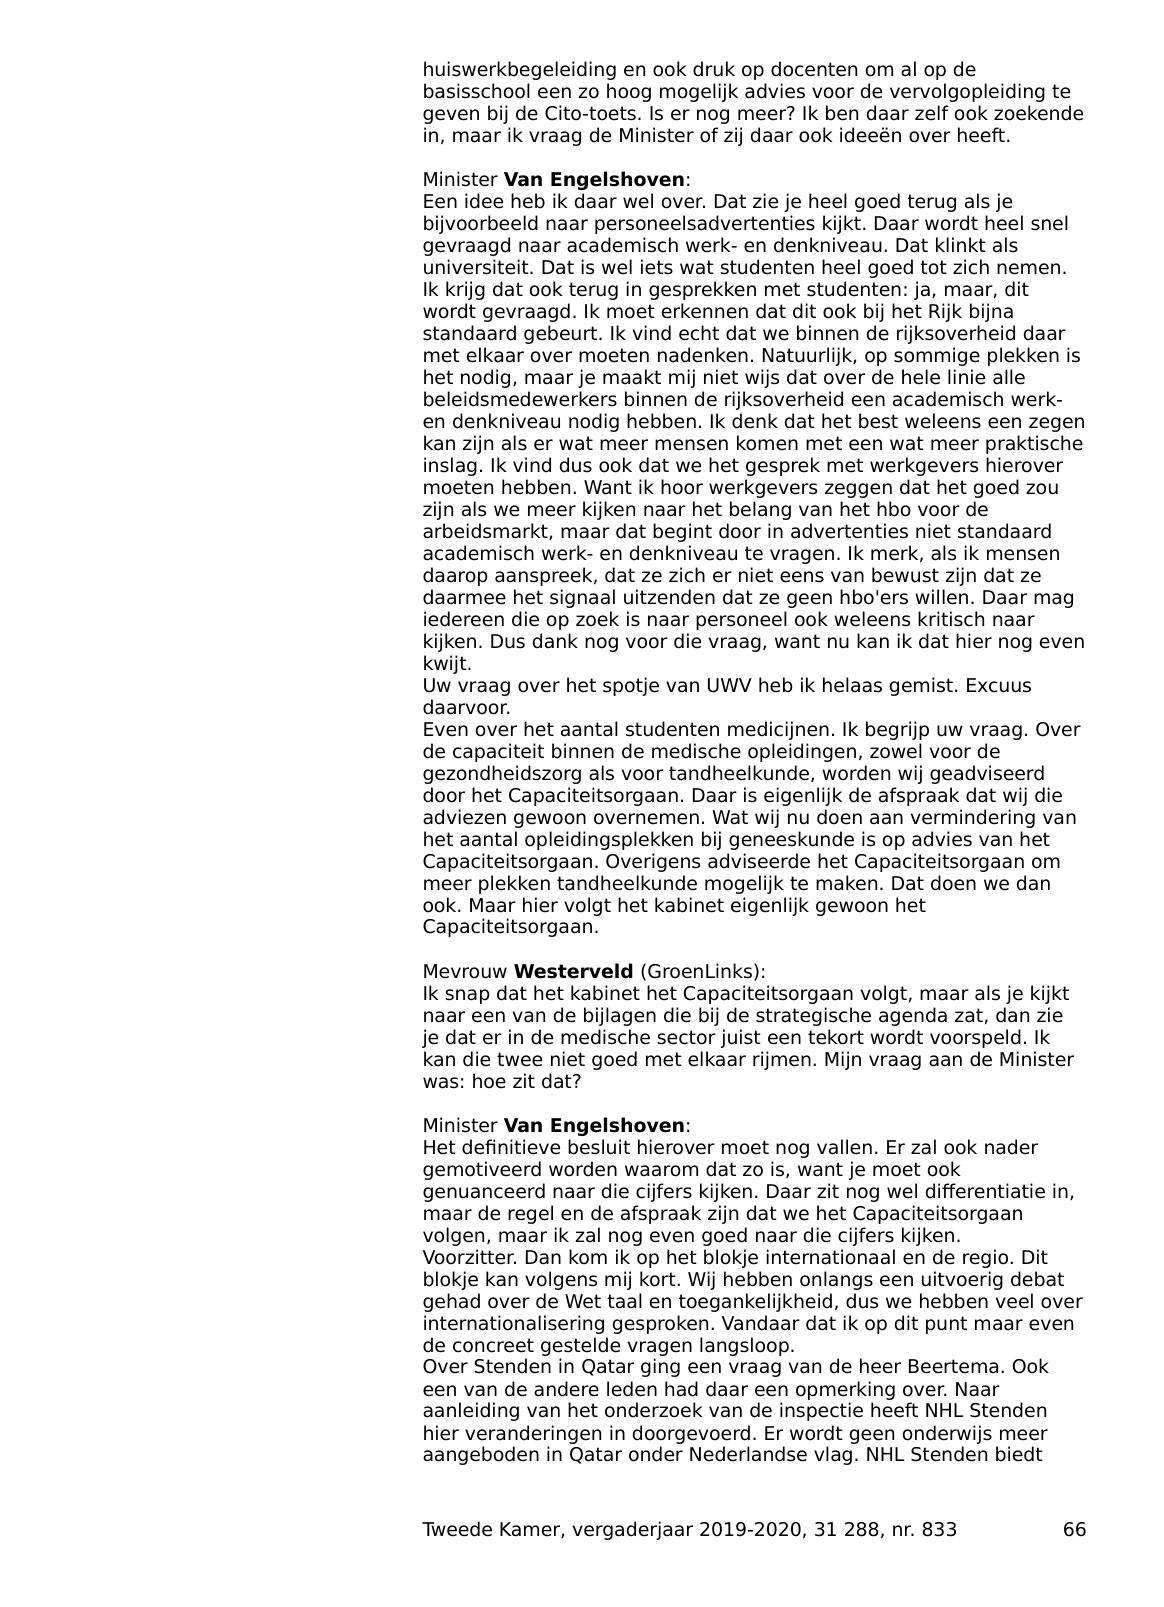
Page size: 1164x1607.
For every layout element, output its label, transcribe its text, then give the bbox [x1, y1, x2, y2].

text Mevrouw Westerveld (GroenLinks): [422, 961, 1087, 983]
text huiswerkbegeleiding en ook druk op docenten om al op de basisschool een zo hoog mogelijk advies voor de vervolgopleiding te geven bij de Cito-toets. Is er nog meer? Ik ben daar zelf ook zoekende in, maar ik vraag de Minister of zij daar ook ideeën over heeft. [422, 59, 1087, 147]
text Een idee heb ik daar wel over. Dat zie je heel goed terug als je bijvoorbeeld naar personeelsadvertenties kijkt. Daar wordt heel snel gevraagd naar academisch werk- en denkniveau. Dat klinkt als universiteit. Dat is wel iets wat studenten heel goed tot zich nemen. Ik krijg dat ook terug in gesprekken met studenten: ja, maar, dit wordt gevraagd. Ik moet erkennen dat dit ook bij het Rijk bijna standaard gebeurt. Ik vind echt dat we binnen de rijksoverheid daar met elkaar over moeten nadenken. Natuurlijk, op sommige plekken is het nodig, maar je maakt mij niet wijs dat over de hele linie alle beleidsmedewerkers binnen de rijksoverheid een academisch werk- en denkniveau nodig hebben. Ik denk dat het best weleens een zegen kan zijn als er wat meer mensen komen met een wat meer praktische inslag. Ik vind dus ook dat we het gesprek met werkgevers hierover moeten hebben. Want ik hoor werkgevers zeggen dat het goed zou zijn als we meer kijken naar het belang van het hbo voor de arbeidsmarkt, maar dat begint door in advertenties niet standaard academisch werk- en denkniveau te vragen. Ik merk, als ik mensen daarop aanspreek, dat ze zich er niet eens van bewust zijn dat ze daarmee het signaal uitzenden dat ze geen hbo'ers willen. Daar mag iedereen die op zoek is naar personeel ook weleens kritisch naar kijken. Dus dank nog voor die vraag, want nu kan ik dat hier nog even kwijt. [422, 191, 1087, 675]
text Het definitieve besluit hierover moet nog vallen. Er zal ook nader gemotiveerd worden waarom dat zo is, want je moet ook genuanceerd naar die cijfers kijken. Daar zit nog wel differentiatie in, maar de regel en de afspraak zijn dat we het Capaciteitsorgaan volgen, maar ik zal nog even goed naar die cijfers kijken. [422, 1137, 1087, 1247]
text Even over het aantal studenten medicijnen. Ik begrijp uw vraag. Over de capaciteit binnen de medische opleidingen, zowel voor de gezondheidszorg als voor tandheelkunde, worden wij geadviseerd door het Capaciteitsorgaan. Daar is eigenlijk de afspraak dat wij die adviezen gewoon overnemen. Wat wij nu doen aan vermindering van het aantal opleidingsplekken bij geneeskunde is op advies van het Capaciteitsorgaan. Overigens adviseerde het Capaciteitsorgaan om meer plekken tandheelkunde mogelijk te maken. Dat doen we dan ook. Maar hier volgt het kabinet eigenlijk gewoon het Capaciteitsorgaan. [422, 719, 1087, 938]
text Uw vraag over het spotje van UWV heb ik helaas gemist. Excuus daarvoor. [422, 675, 1087, 719]
text Voorzitter. Dan kom ik op het blokje internationaal en de regio. Dit blokje kan volgens mij kort. Wij hebben onlangs een uitvoerig debat gehad over de Wet taal en toegankelijkheid, dus we hebben veel over internationalisering gesproken. Vandaar dat ik op dit punt maar even de concreet gestelde vragen langsloop. [422, 1247, 1087, 1356]
text Minister Van Engelshoven: [422, 1115, 1087, 1137]
text Minister Van Engelshoven: [422, 169, 1087, 191]
text Over Stenden in Qatar ging een vraag van de heer Beertema. Ook een van de andere leden had daar een opmerking over. Naar aanleiding van het onderzoek van de inspectie heeft NHL Stenden hier veranderingen in doorgevoerd. Er wordt geen onderwijs meer aangeboden in Qatar onder Nederlandse vlag. NHL Stenden biedt [422, 1356, 1087, 1466]
text Ik snap dat het kabinet het Capaciteitsorgaan volgt, maar als je kijkt naar een van de bijlagen die bij de strategische agenda zat, dan zie je dat er in de medische sector juist een tekort wordt voorspeld. Ik kan die twee niet goed met elkaar rijmen. Mijn vraag aan de Minister was: hoe zit dat? [422, 983, 1087, 1092]
